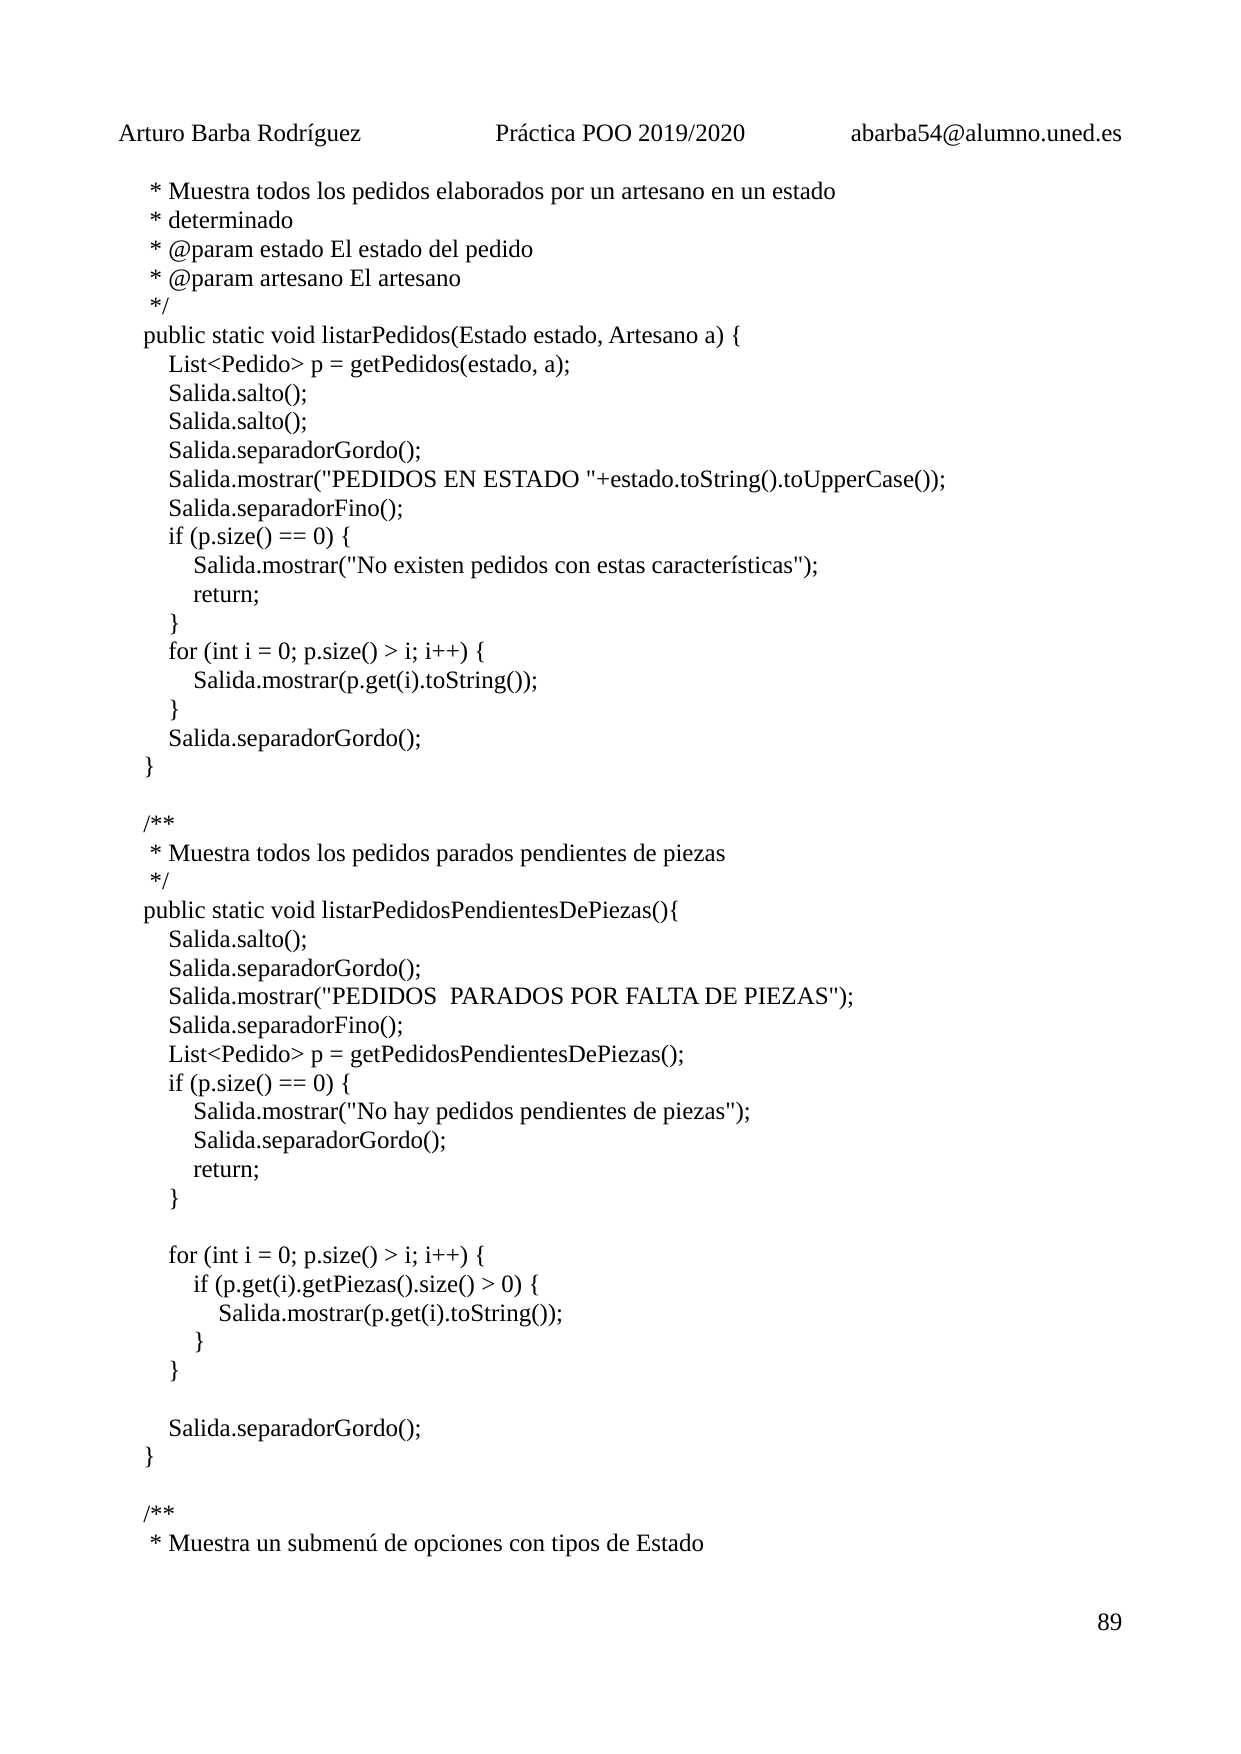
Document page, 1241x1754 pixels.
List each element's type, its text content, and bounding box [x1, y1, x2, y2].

text if (p.size() == 0) { [118, 521, 1122, 550]
text List<Pedido> p = getPedidos(estado, a); [118, 349, 1122, 378]
text * @param estado El estado del pedido [118, 234, 1122, 263]
text * Muestra todos los pedidos parados pendientes de piezas [118, 838, 1122, 866]
text Salida.separadorGordo(); [118, 953, 1122, 981]
text List<Pedido> p = getPedidosPendientesDePiezas(); [118, 1039, 1122, 1068]
text Salida.separadorFino(); [118, 493, 1122, 521]
text } [118, 1326, 1122, 1355]
text } [118, 1355, 1122, 1384]
text Salida.mostrar(p.get(i).toString()); [118, 665, 1122, 694]
text Salida.separadorGordo(); [118, 723, 1122, 751]
text Salida.mostrar("No hay pedidos pendientes de piezas"); [118, 1096, 1122, 1125]
text } [118, 1183, 1122, 1211]
text } [118, 694, 1122, 723]
text } [118, 1441, 1122, 1470]
text } [118, 751, 1122, 780]
text * @param artesano El artesano [118, 263, 1122, 291]
text Salida.salto(); [118, 378, 1122, 406]
text public static void listarPedidosPendientesDePiezas(){ [118, 895, 1122, 924]
text * Muestra todos los pedidos elaborados por un artesano en un estado [118, 176, 1122, 205]
text * determinado [118, 205, 1122, 234]
text Salida.salto(); [118, 406, 1122, 435]
text /** [118, 1499, 1122, 1528]
text Salida.separadorFino(); [118, 1010, 1122, 1039]
text Salida.mostrar(p.get(i).toString()); [118, 1298, 1122, 1326]
text public static void listarPedidos(Estado estado, Artesano a) { [118, 320, 1122, 349]
text Salida.separadorGordo(); [118, 1125, 1122, 1154]
text } [118, 608, 1122, 636]
text Salida.mostrar("PEDIDOS EN ESTADO "+estado.toString().toUpperCase()); [118, 464, 1122, 493]
text for (int i = 0; p.size() > i; i++) { [118, 636, 1122, 665]
text for (int i = 0; p.size() > i; i++) { [118, 1240, 1122, 1269]
text Salida.mostrar("No existen pedidos con estas características"); [118, 550, 1122, 579]
text Salida.mostrar("PEDIDOS PARADOS POR FALTA DE PIEZAS"); [118, 981, 1122, 1010]
text Salida.salto(); [118, 924, 1122, 953]
text if (p.size() == 0) { [118, 1068, 1122, 1096]
text return; [118, 1154, 1122, 1183]
text if (p.get(i).getPiezas().size() > 0) { [118, 1269, 1122, 1298]
text * Muestra un submenú de opciones con tipos de Estado [118, 1528, 1122, 1556]
text /** [118, 809, 1122, 838]
text Salida.separadorGordo(); [118, 1413, 1122, 1441]
text Salida.separadorGordo(); [118, 435, 1122, 464]
text return; [118, 579, 1122, 608]
text */ [118, 291, 1122, 320]
text */ [118, 866, 1122, 895]
